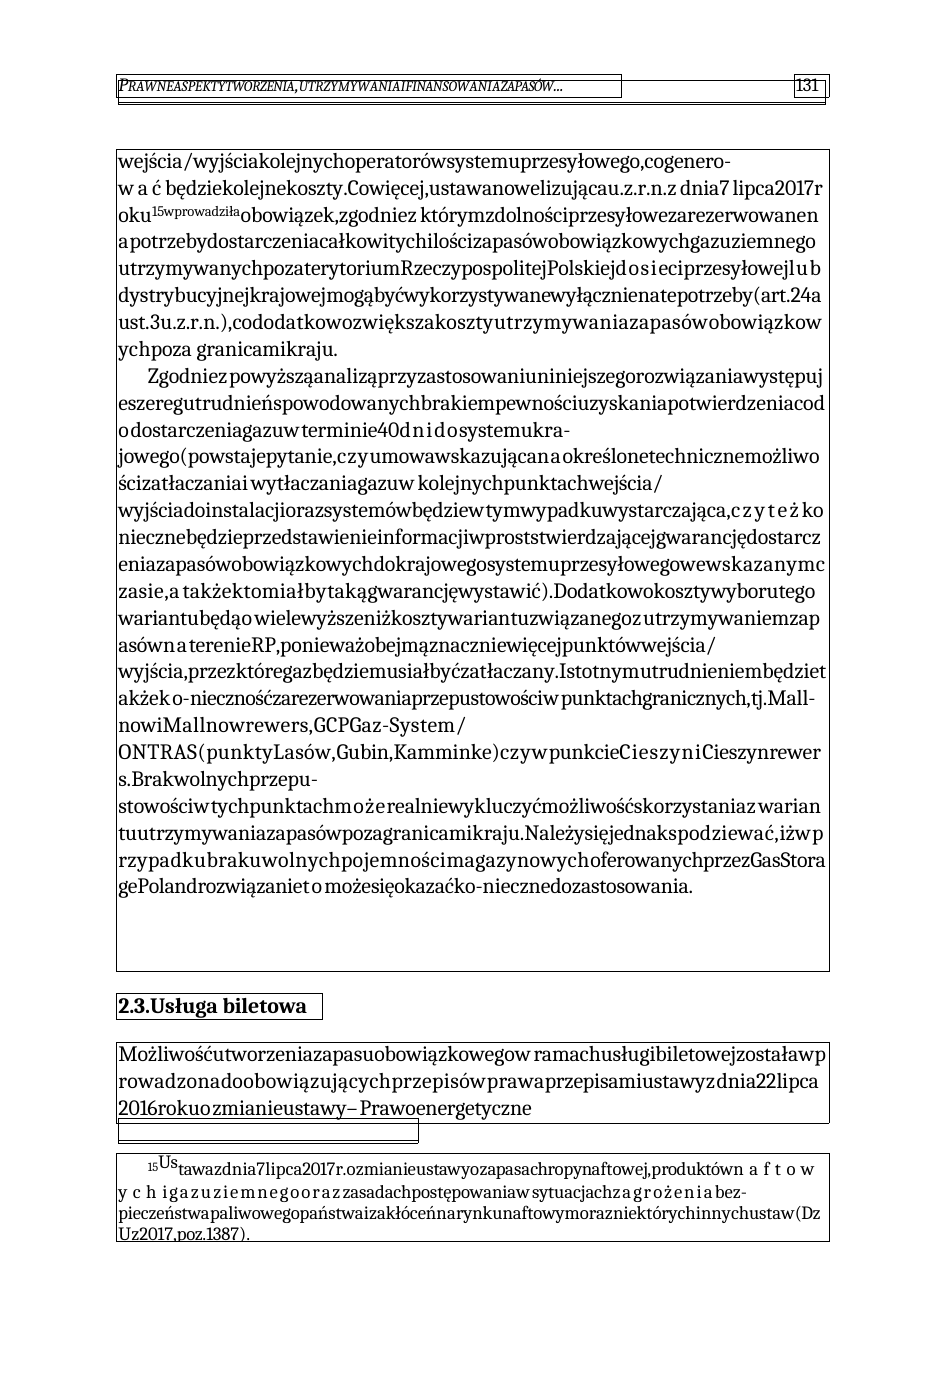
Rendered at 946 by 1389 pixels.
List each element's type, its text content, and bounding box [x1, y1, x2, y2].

text Zgodniezpowyższąanaliząprzyzastosowaniuniniejszegorozwiązaniawystępujeszeregutrudnieńspowodowanychbrakiempewnościuzyskaniapotwierdzeniacododostarczeniagazuwterminie40dnidosystemukra-jowego(powstajepytanie,czyumowawskazującanaokreślonetechnicznemożliwościzatłaczaniaiwytłaczaniagazuwkolejnychpunktachwejścia/wyjściadoinstalacjiorazsystemówbędziewtymwypadkuwystarczająca,czyteżkoniecznebędzieprzedstawienieinformacjiwproststwierdzającejgwarancjędostarczeniazapasówobowiązkowychdokrajowegosystemuprzesyłowegowewskazanymczasie,atakżektomiałbytakągwarancjęwystawić).DodatkowokosztywyborutegowariantubędąowielewyższeniżkosztywariantuzwiązanegozutrzymywaniemzapasównaterenieRP,ponieważobejmąznaczniewięcejpunktówwejścia/wyjścia,przezktóregazbędziemusiałbyćzatłaczany.Istotnymutrudnieniembędzietakżeko-niecznośćzarezerwowaniaprzepustowościwpunktachgranicznych,tj.Mall-nowiMallnowrewers,GCPGaz-System/ONTRAS(punktyLasów,Gubin,Kamminke)czywpunkcieCieszyniCieszynrewers.Brakwolnychprzepu-stowościwtychpunktachmożerealniewykluczyćmożliwośćskorzystaniazwariantuutrzymywaniazapasówpozagranicamikraju.Należysięjednakspodziewać,iżwprzypadkubrakuwolnychpojemnościmagazynowychoferowanychprzezGasStoragePolandrozwiązanietomożesięokazaćko-niecznedozastosowania. [118, 363, 828, 899]
text 131 [796, 75, 829, 96]
text PRAWNEASPEKTYTWORZENIA,UTRZYMYWANIAIFINANSOWANIAZAPASÓW... [119, 81, 621, 96]
text wejścia/wyjściakolejnychoperatorówsystemuprzesyłowego,cogenero-waćbędziekolejnekoszty.Cowięcej,ustawanowelizującau.z.r.n.zdnia7lipca2017roku15wprowadziłaobowiązek,zgodniezktórymzdolnościprzesyłowezarezerwowanenapotrzebydostarczeniacałkowitychilościzapasówobowiązkowychgazuziemnegoutrzymywanychpozaterytoriumRzeczypospolitejPolskiejdosieciprzesyłowejlubdystrybucyjnejkrajowejmogąbyćwykorzystywanewyłącznienatepotrzeby(art.24aust.3u.z.r.n.),cododatkowozwiększakosztyutrzymywaniazapasówobowiązkowychpoza granicamikraju. [118, 150, 827, 362]
text 2.3.Usługa biletowa [118, 994, 322, 1018]
text [118, 75, 621, 80]
text Możliwośćutworzeniazapasuobowiązkowegowramachusługibiletowejzostaławprowadzonadoobowiązującychprzepisówprawaprzepisamiustawyzdnia22lipca2016rokuozmianieustawy–Prawoenergetyczne [118, 1043, 827, 1121]
text 15Ustawazdnia7lipca2017r.ozmianieustawyozapasachropynaftowej,produktównaftowychigazuziemnegoorazzasadachpostępowaniawsytuacjachzagrożeniabez-pieczeństwapaliwowegopaństwaizakłóceńnarynkunaftowymorazniektórychinnychustaw(DzUz2017,poz.1387). [118, 1154, 827, 1241]
